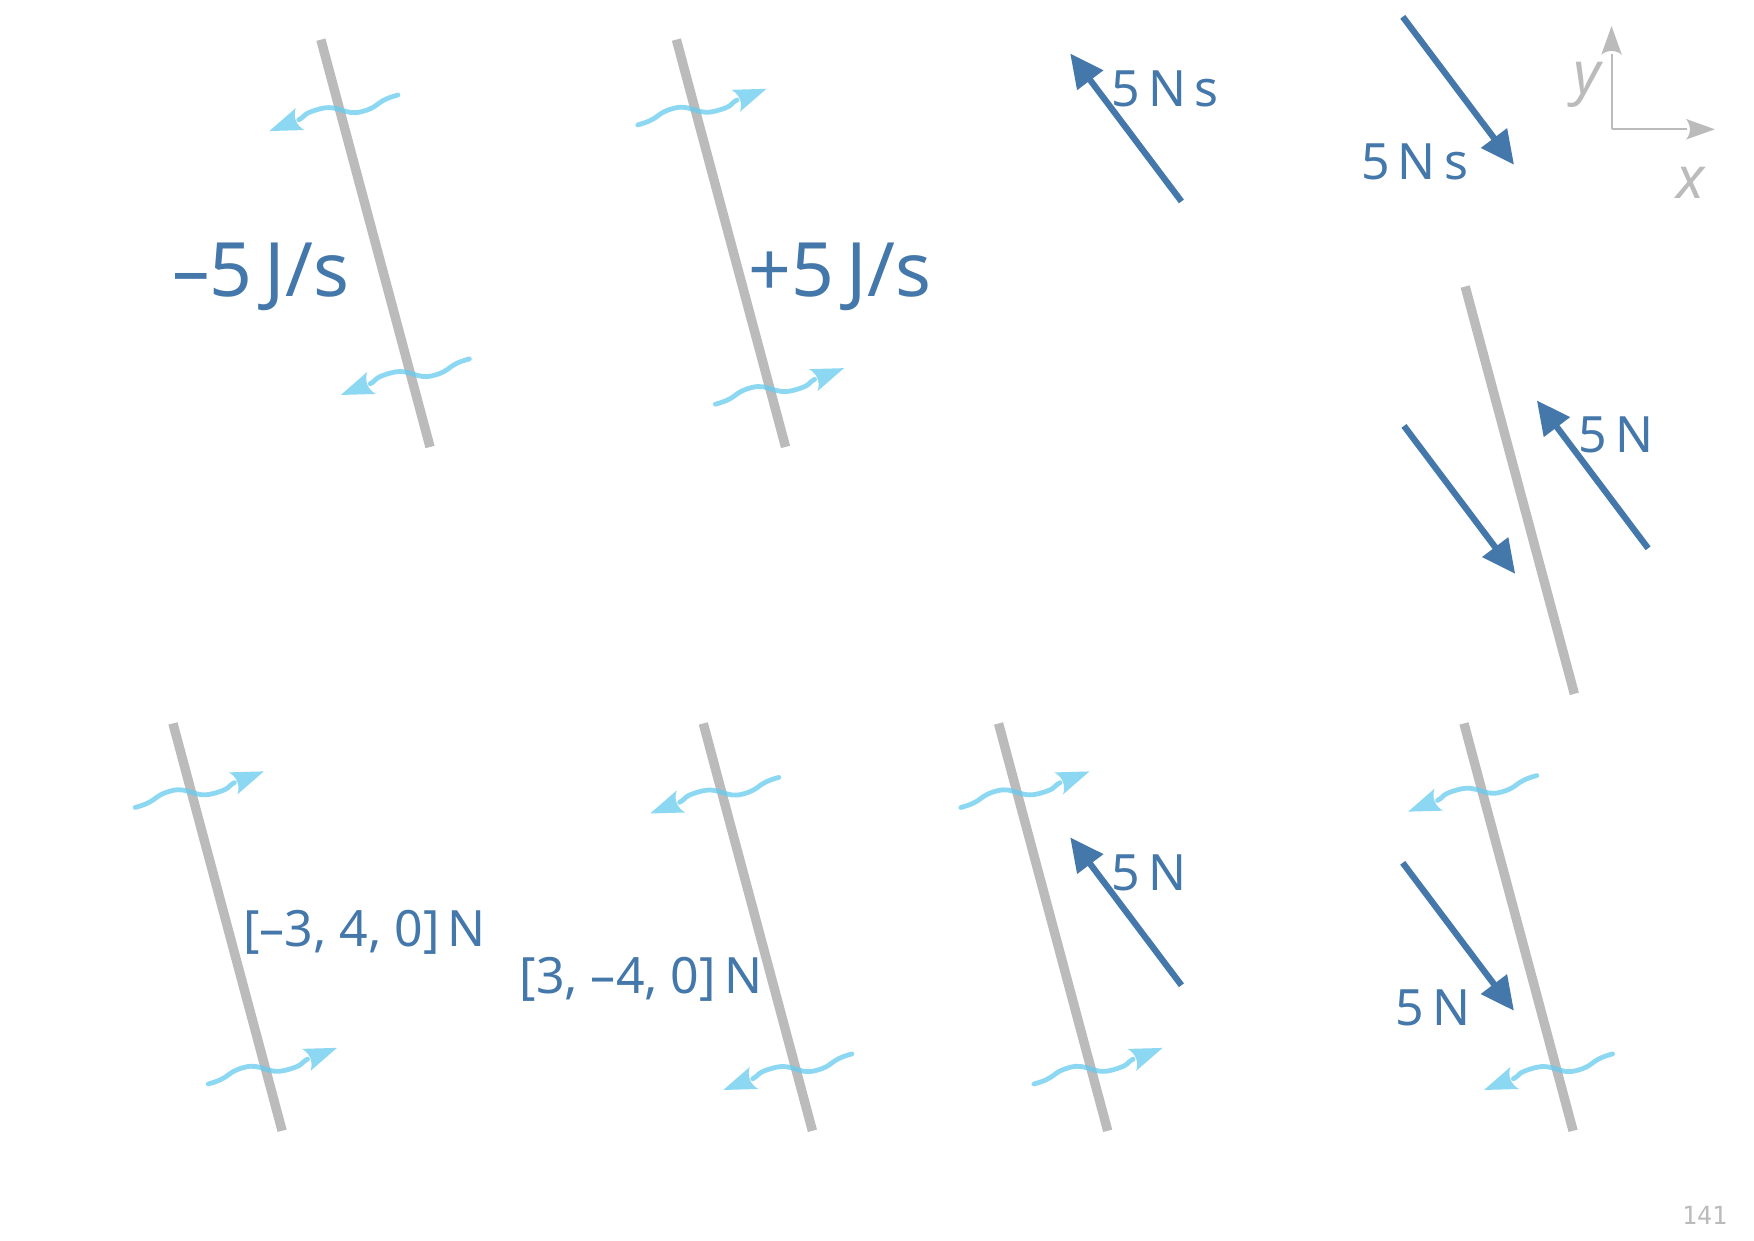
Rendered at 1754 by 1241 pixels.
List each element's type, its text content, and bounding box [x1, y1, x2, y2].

text_box y [1558, 16, 1618, 96]
text_box 5 N s [1353, 112, 1484, 182]
text_box 5 N s [1097, 38, 1228, 109]
text_box 5 N [1380, 958, 1483, 1028]
text_box –5 J/s [157, 198, 374, 297]
text_box x [1661, 121, 1721, 201]
text_box [–3, 4, 0] N [228, 878, 490, 949]
text_box 5 N [1563, 385, 1667, 456]
text_box 5 N [1097, 822, 1200, 893]
text_box [3, –4, 0] N [504, 925, 766, 996]
text_box +5 J/s [733, 198, 959, 297]
